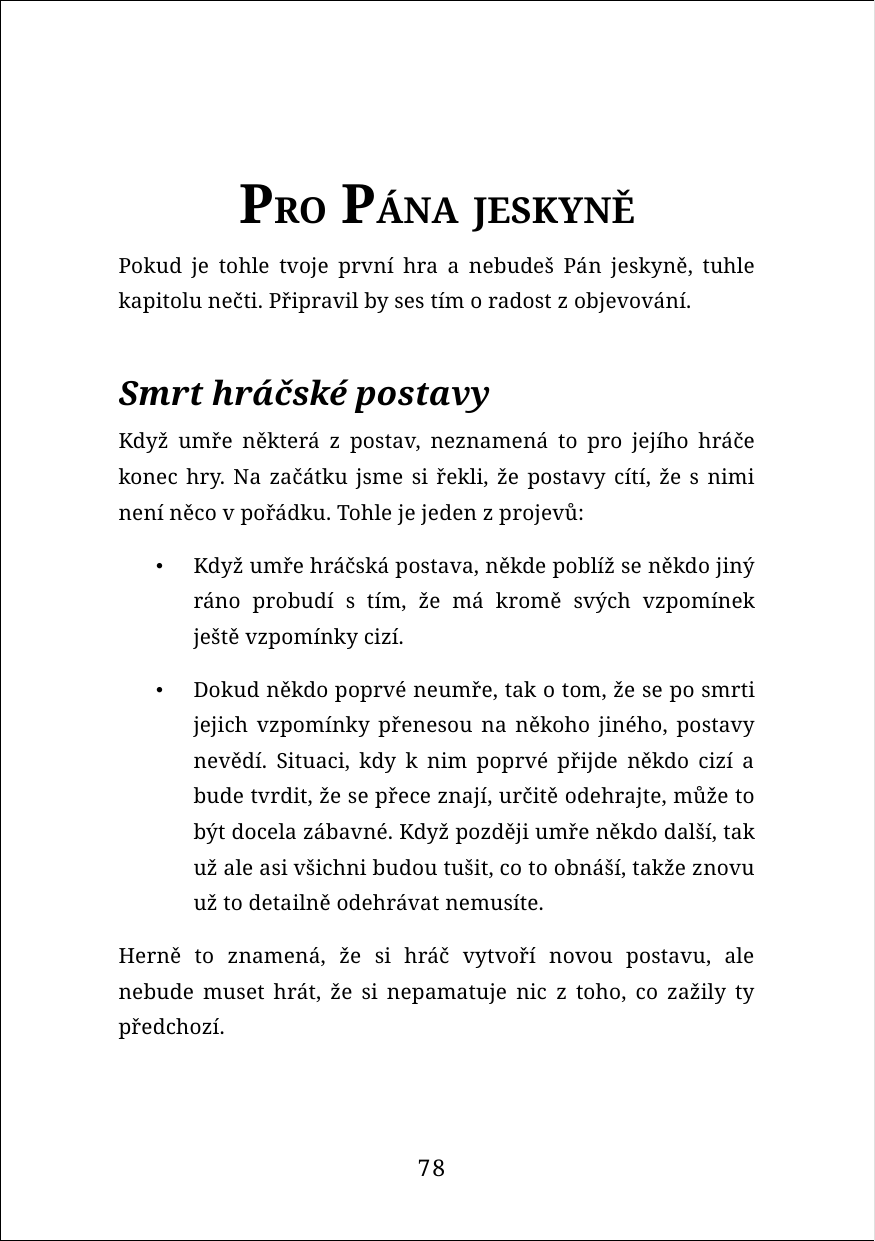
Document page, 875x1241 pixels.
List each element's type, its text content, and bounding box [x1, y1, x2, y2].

list Když umře hráčská postava, někde poblíž se někdo jiný ráno probudí s tím, že má kromě svých vzpomínek ještě vzpomínky cizí. [156, 551, 756, 650]
text Herně to znamená, že si hráč vytvoří novou postavu, ale nebude muset hrát, že si nepamatuje nic z toho, co zažily ty předchozí. [118, 941, 756, 1041]
text Když umře některá z postav, neznamená to pro jejího hráče konec hry. Na začátku jsme si řekli, že postavy cítí, že s nimi není něco v pořádku. Tohle je jeden z projevů: [118, 427, 756, 526]
list Dokud někdo poprvé neumře, tak o tom, že se po smrti jejich vzpomínky přenesou na někoho jiného, postavy nevědí. Situaci, kdy k nim poprvé přijde někdo cizí a bude tvrdit, že se přece znají, určitě odehrajte, může to být docela zábavné. Když později umře někdo další, tak už ale asi všichni budou tušit, co to obnáší, takže znovu už to detailně odehrávat nemusíte. [156, 675, 756, 917]
text Pokud je tohle tvoje první hra a nebudeš Pán jeskyně, tuhle kapitolu nečti. Připravil by ses tím o radost z objevování. [118, 251, 756, 315]
subtitle Smrt hráčské postavy [118, 369, 756, 415]
subtitle Pro Pána jeskyně [118, 166, 756, 239]
